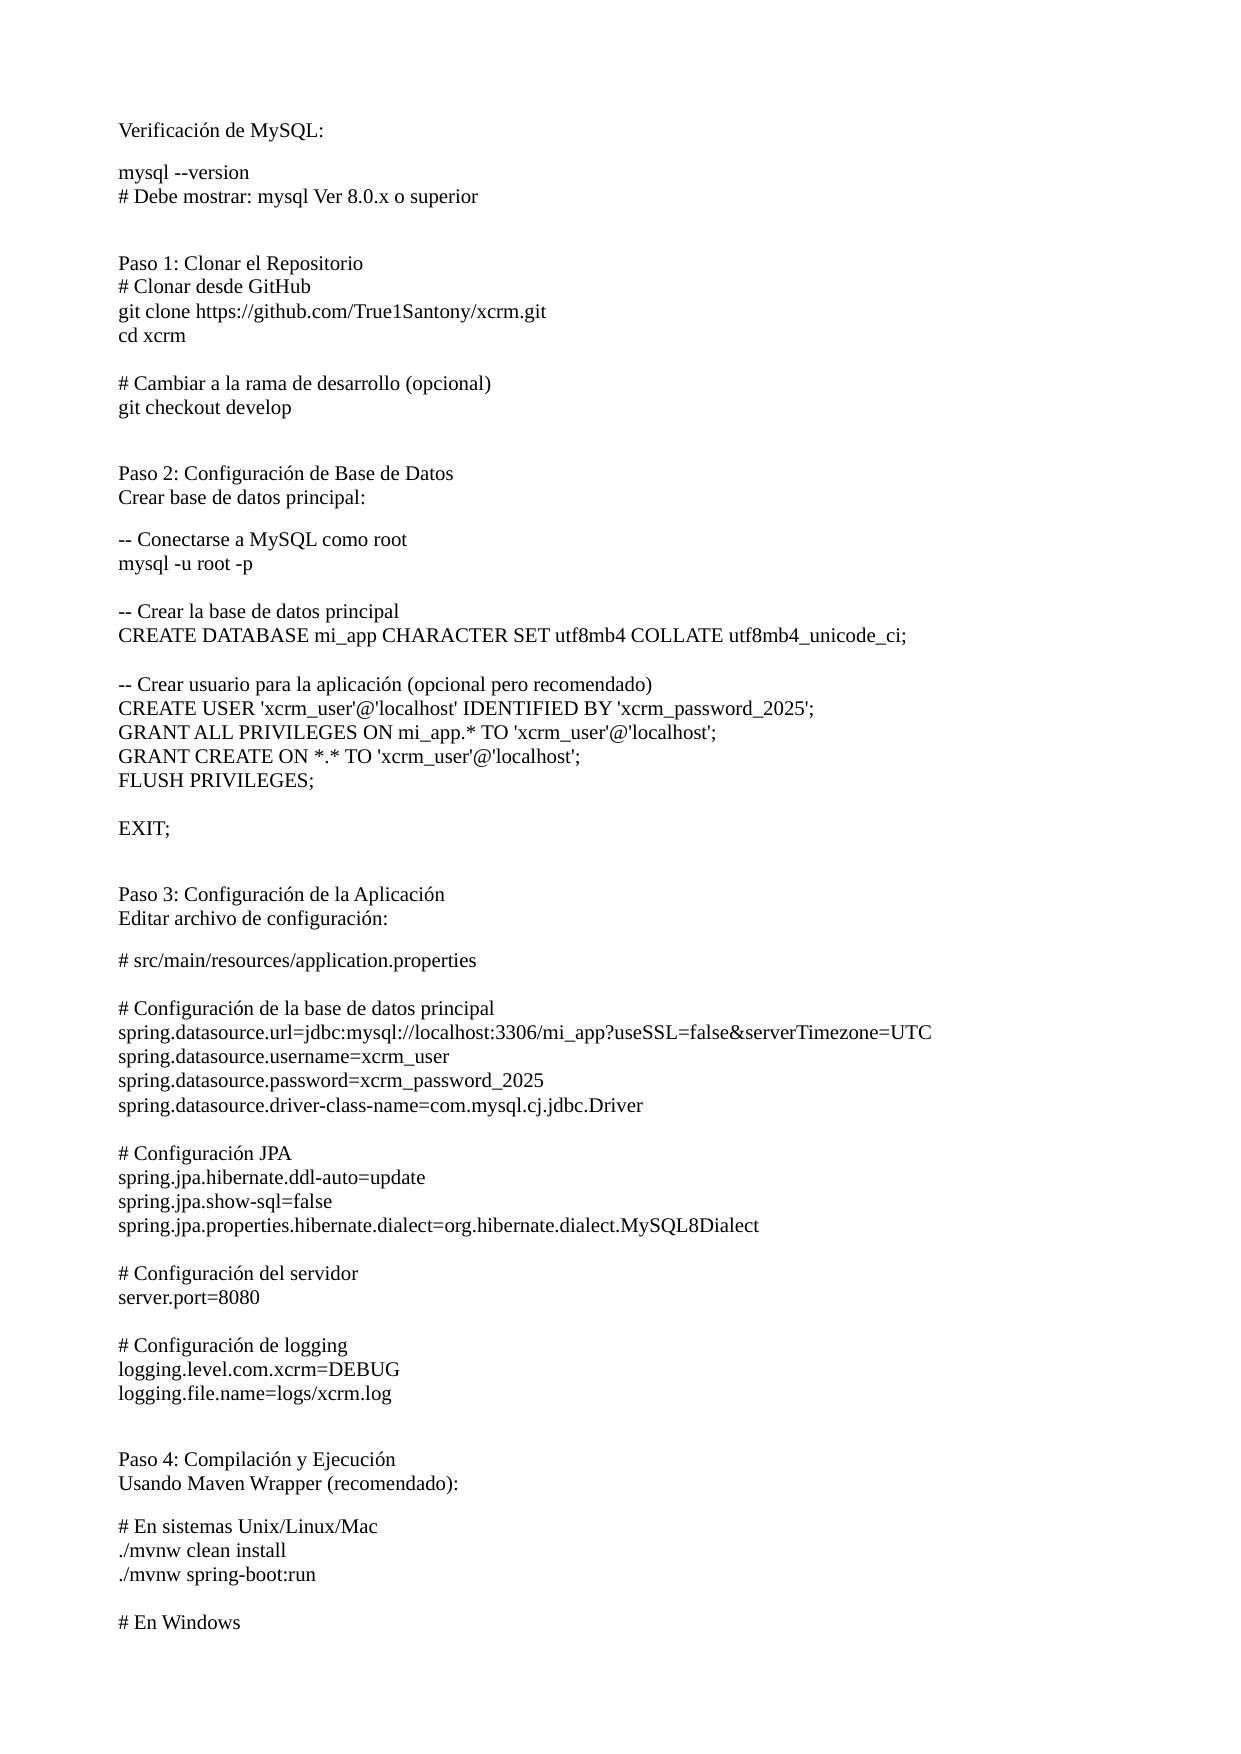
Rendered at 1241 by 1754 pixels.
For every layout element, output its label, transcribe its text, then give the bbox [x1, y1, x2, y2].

text -- Conectarse a MySQL como root [118, 527, 1122, 551]
text Verificación de MySQL: [118, 118, 1122, 142]
text Editar archivo de configuración: [118, 906, 1122, 930]
text EXIT; [118, 816, 1122, 840]
text ./mvnw clean install [118, 1538, 1122, 1562]
text Crear base de datos principal: [118, 485, 1122, 509]
text spring.datasource.password=xcrm_password_2025 [118, 1068, 1122, 1092]
text # Clonar desde GitHub [118, 274, 1122, 298]
text spring.datasource.url=jdbc:mysql://localhost:3306/mi_app?useSSL=false&serverTimezone=UTC [118, 1020, 1122, 1044]
text # En Windows [118, 1610, 1122, 1634]
text FLUSH PRIVILEGES; [118, 768, 1122, 792]
text # Debe mostrar: mysql Ver 8.0.x o superior [118, 184, 1122, 208]
text spring.jpa.properties.hibernate.dialect=org.hibernate.dialect.MySQL8Dialect [118, 1213, 1122, 1237]
text git checkout develop [118, 395, 1122, 419]
text GRANT CREATE ON *.* TO 'xcrm_user'@'localhost'; [118, 744, 1122, 768]
text mysql --version [118, 160, 1122, 184]
text git clone https://github.com/True1Santony/xcrm.git [118, 298, 1122, 323]
subtitle Paso 4: Compilación y Ejecución [118, 1447, 1122, 1471]
text spring.jpa.show-sql=false [118, 1189, 1122, 1213]
text # Configuración de logging [118, 1333, 1122, 1357]
text -- Crear la base de datos principal [118, 599, 1122, 623]
text mysql -u root -p [118, 551, 1122, 575]
text # Cambiar a la rama de desarrollo (opcional) [118, 371, 1122, 395]
text # Configuración del servidor [118, 1261, 1122, 1285]
text cd xcrm [118, 323, 1122, 347]
text server.port=8080 [118, 1285, 1122, 1309]
text # En sistemas Unix/Linux/Mac [118, 1513, 1122, 1538]
text logging.level.com.xcrm=DEBUG [118, 1357, 1122, 1381]
text # Configuración JPA [118, 1141, 1122, 1165]
text # Configuración de la base de datos principal [118, 996, 1122, 1020]
text # src/main/resources/application.properties [118, 948, 1122, 972]
text spring.datasource.driver-class-name=com.mysql.cj.jdbc.Driver [118, 1092, 1122, 1117]
subtitle Paso 1: Clonar el Repositorio [118, 250, 1122, 274]
subtitle Paso 3: Configuración de la Aplicación [118, 882, 1122, 906]
text GRANT ALL PRIVILEGES ON mi_app.* TO 'xcrm_user'@'localhost'; [118, 719, 1122, 744]
text -- Crear usuario para la aplicación (opcional pero recomendado) [118, 671, 1122, 696]
text CREATE USER 'xcrm_user'@'localhost' IDENTIFIED BY 'xcrm_password_2025'; [118, 696, 1122, 719]
text logging.file.name=logs/xcrm.log [118, 1381, 1122, 1405]
subtitle Paso 2: Configuración de Base de Datos [118, 461, 1122, 485]
text CREATE DATABASE mi_app CHARACTER SET utf8mb4 COLLATE utf8mb4_unicode_ci; [118, 623, 1122, 647]
text Usando Maven Wrapper (recomendado): [118, 1471, 1122, 1495]
text spring.datasource.username=xcrm_user [118, 1044, 1122, 1068]
text spring.jpa.hibernate.ddl-auto=update [118, 1165, 1122, 1189]
text ./mvnw spring-boot:run [118, 1562, 1122, 1586]
